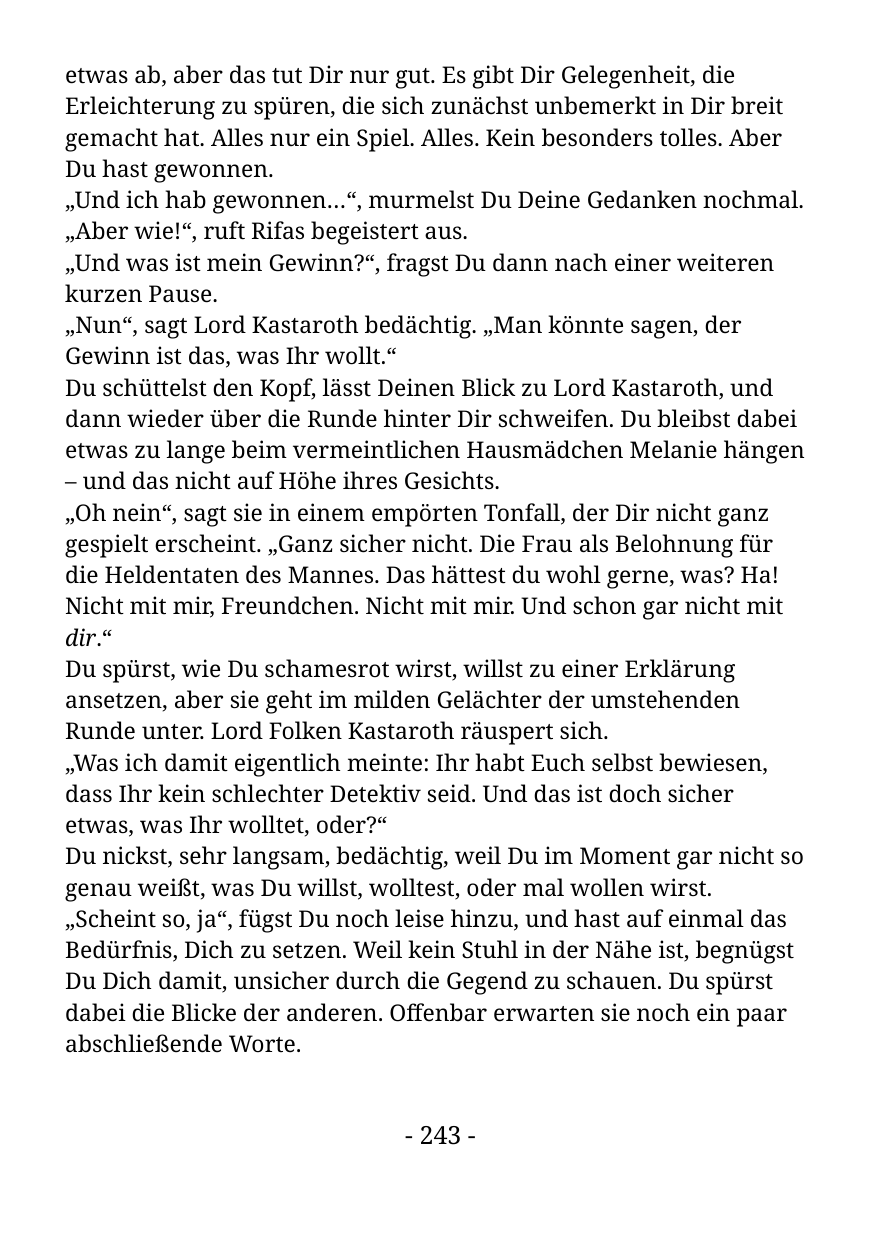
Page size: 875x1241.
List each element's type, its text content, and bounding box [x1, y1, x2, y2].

text Du schüttelst den Kopf, lässt Deinen Blick zu Lord Kastaroth, und dann wieder über die Runde hinter Dir schweifen. Du bleibst dabei etwas zu lange beim vermeintlichen Hausmädchen Melanie hängen – und das nicht auf Höhe ihres Gesichts. [65, 372, 809, 497]
text „Und ich hab gewonnen…“, murmelst Du Deine Gedanken nochmal. [65, 184, 809, 215]
text Du nickst, sehr langsam, bedächtig, weil Du im Moment gar nicht so genau weißt, was Du willst, wolltest, oder mal wollen wirst. „Scheint so, ja“, fügst Du noch leise hinzu, und hast auf einmal das Bedürfnis, Dich zu setzen. Weil kein Stuhl in der Nähe ist, begnügst Du Dich damit, unsicher durch die Gegend zu schauen. Du spürst dabei die Blicke der anderen. Offenbar erwarten sie noch ein paar abschließende Worte. [65, 840, 809, 1059]
text „Nun“, sagt Lord Kastaroth bedächtig. „Man könnte sagen, der Gewinn ist das, was Ihr wollt.“ [65, 309, 809, 372]
text „Aber wie!“, ruft Rifas begeistert aus. [65, 215, 809, 247]
text „Was ich damit eigentlich meinte: Ihr habt Euch selbst bewiesen, dass Ihr kein schlechter Detektiv seid. Und das ist doch sicher etwas, was Ihr wolltet, oder?“ [65, 747, 809, 840]
text etwas ab, aber das tut Dir nur gut. Es gibt Dir Gelegenheit, die Erleichterung zu spüren, die sich zunächst unbemerkt in Dir breit gemacht hat. Alles nur ein Spiel. Alles. Kein besonders tolles. Aber Du hast gewonnen. [65, 59, 809, 184]
text Du spürst, wie Du schamesrot wirst, willst zu einer Erklärung ansetzen, aber sie geht im milden Gelächter der umstehenden Runde unter. Lord Folken Kastaroth räuspert sich. [65, 653, 809, 747]
text „Und was ist mein Gewinn?“, fragst Du dann nach einer weiteren kurzen Pause. [65, 247, 809, 309]
text „Oh nein“, sagt sie in einem empörten Tonfall, der Dir nicht ganz gespielt erscheint. „Ganz sicher nicht. Die Frau als Belohnung für die Heldentaten des Mannes. Das hättest du wohl gerne, was? Ha! Nicht mit mir, Freundchen. Nicht mit mir. Und schon gar nicht mit dir.“ [65, 497, 809, 653]
